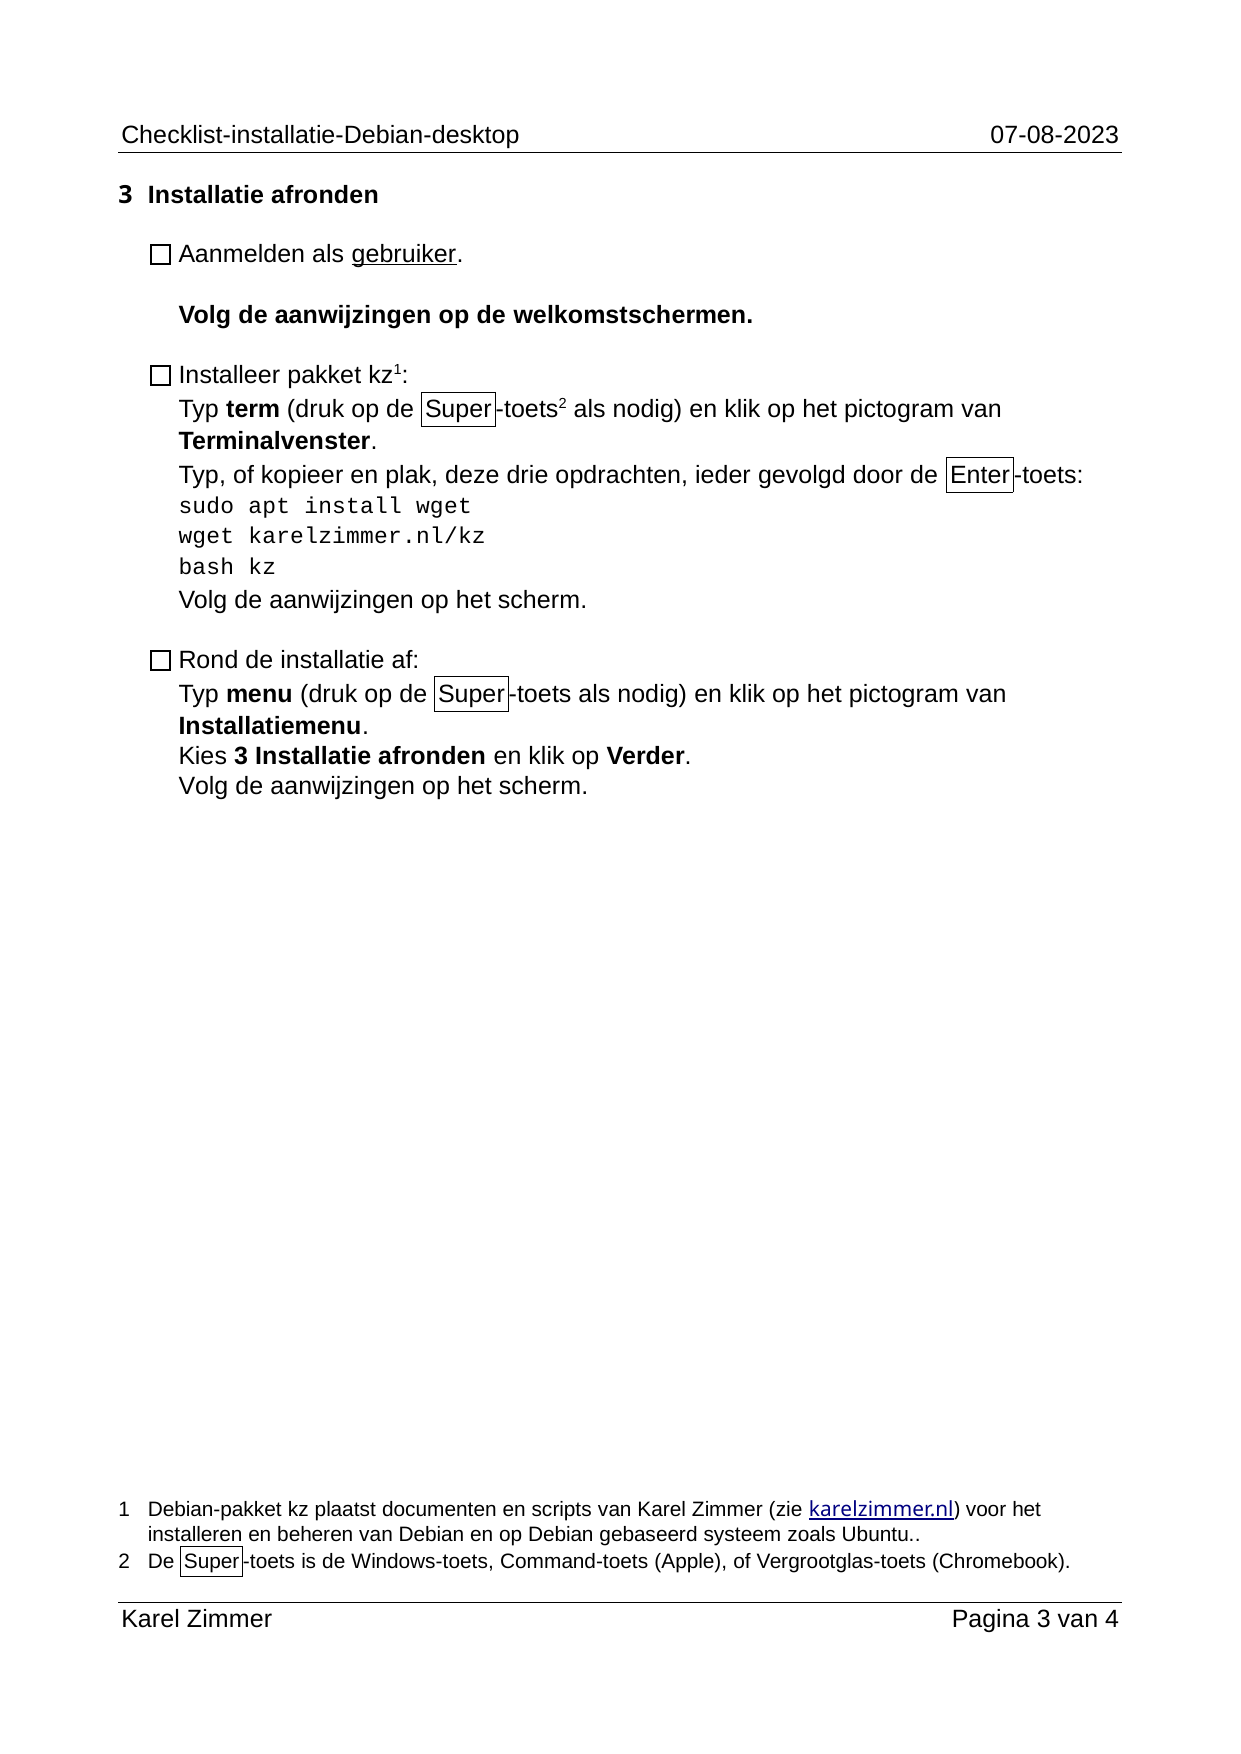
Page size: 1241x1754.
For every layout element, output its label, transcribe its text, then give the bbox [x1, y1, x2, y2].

table_cell [142, 360, 177, 391]
table_header [142, 239, 177, 269]
table_cell [177, 615, 1122, 645]
table_cell [142, 771, 177, 801]
table_cell [177, 269, 1122, 300]
table_header [118, 239, 142, 269]
table_cell Volg de aanwijzingen op de welkomstschermen. [177, 300, 1122, 330]
table_cell Typ term (druk op de Super-toets als nodig) en klik op het pictogram van Terminalvenster. [177, 391, 1122, 456]
table_cell [142, 615, 177, 645]
list Installatie afronden [118, 177, 1122, 211]
table_cell Typ menu (druk op de Super-toets als nodig) en klik op het pictogram van Installatiemenu. [177, 675, 1122, 741]
table_cell sudo apt install wget [177, 494, 1122, 524]
table_cell [142, 456, 177, 493]
table_cell [142, 524, 177, 554]
table_cell wget karelzimmer.nl/kz [177, 524, 1122, 554]
table_cell [118, 300, 142, 330]
table_cell Rond de installatie af: [177, 645, 1122, 675]
table_cell [142, 494, 177, 524]
table_cell [142, 391, 177, 456]
table_cell [118, 360, 142, 391]
table_cell [118, 269, 142, 300]
table_cell [142, 675, 177, 741]
table_cell Volg de aanwijzingen op het scherm. [177, 771, 1122, 801]
table_cell [142, 300, 177, 330]
table_cell [118, 584, 142, 615]
table_cell [142, 330, 177, 360]
table_header Aanmelden als gebruiker. [177, 239, 1122, 269]
table_cell [142, 269, 177, 300]
table_cell bash kz [177, 554, 1122, 584]
table_cell [177, 330, 1122, 360]
table_cell [142, 584, 177, 615]
table_cell Kies 3 Installatie afronden en klik op Verder. [177, 741, 1122, 771]
table_cell [118, 524, 142, 554]
table_cell [142, 645, 177, 675]
table_cell Installeer pakket kz: [177, 360, 1122, 391]
table_cell Typ, of kopieer en plak, deze drie opdrachten, ieder gevolgd door de Enter-toets: [177, 456, 1122, 493]
table_cell [142, 741, 177, 771]
table_cell [118, 771, 142, 801]
table_cell [118, 741, 142, 771]
table_cell [118, 330, 142, 360]
table_cell [118, 615, 142, 645]
table_cell [142, 554, 177, 584]
table_cell [118, 456, 142, 493]
table_cell [118, 391, 142, 456]
table_cell Volg de aanwijzingen op het scherm. [177, 584, 1122, 615]
table_cell [118, 645, 142, 675]
table_cell [118, 675, 142, 741]
table_cell [118, 494, 142, 524]
table_cell [118, 554, 142, 584]
